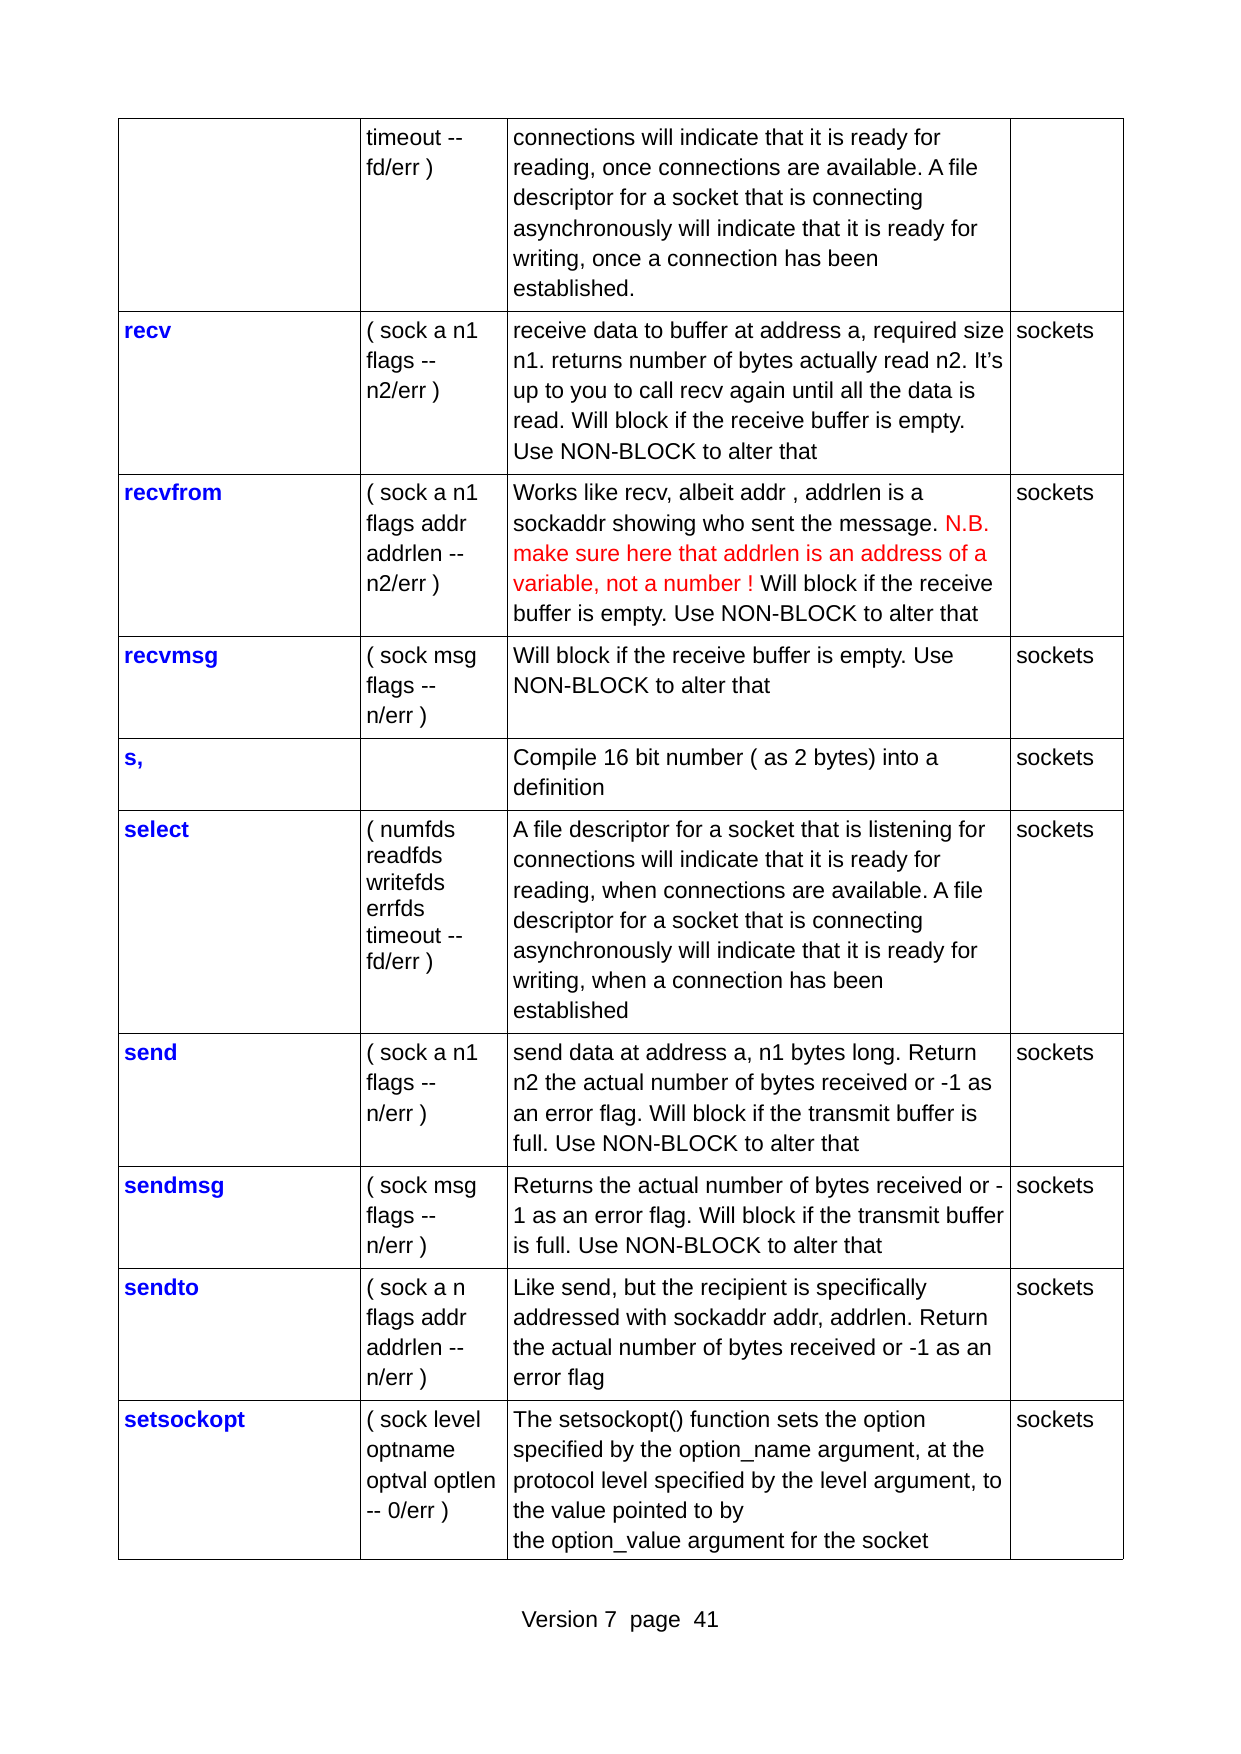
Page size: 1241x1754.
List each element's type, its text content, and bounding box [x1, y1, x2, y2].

table_cell Works like recv, albeit addr , addrlen is a sockaddr showing who sent the message. N.B. make sure here that addrlen is an address of a variable, not a number ! Will block if the receive buffer is empty. Use NON-BLOCK to alter that [508, 475, 1010, 636]
table_cell recvfrom [119, 475, 360, 636]
table_cell A file descriptor for a socket that is listening for connections will indicate that it is ready for reading, when connections are available. A file descriptor for a socket that is connecting asynchronously will indicate that it is ready for writing, when a connection has been established [508, 811, 1010, 1033]
table_cell ( sock a n1 flags addr addrlen -- n2/err ) [361, 475, 507, 636]
table_cell sockets [1011, 1167, 1123, 1268]
table_cell Will block if the receive buffer is empty. Use NON-BLOCK to alter that [508, 637, 1010, 738]
table_cell sockets [1011, 637, 1123, 738]
table_cell [119, 119, 360, 311]
table_cell recv [119, 312, 360, 473]
table_cell send data at address a, n1 bytes long. Return n2 the actual number of bytes received or -1 as an error flag. Will block if the transmit buffer is full. Use NON-BLOCK to alter that [508, 1034, 1010, 1166]
table_cell s, [119, 739, 360, 810]
table_cell ( sock msg flags -- n/err ) [361, 637, 507, 738]
table_cell ( sock a n1 flags -- n2/err ) [361, 312, 507, 473]
table_cell [361, 739, 507, 810]
table_cell [1011, 119, 1123, 311]
table_cell receive data to buffer at address a, required size n1. returns number of bytes actually read n2. It’s up to you to call recv again until all the data is read. Will block if the receive buffer is empty. Use NON-BLOCK to alter that [508, 312, 1010, 473]
table_cell Compile 16 bit number ( as 2 bytes) into a definition [508, 739, 1010, 810]
table_cell sockets [1011, 739, 1123, 810]
table_cell setsockopt [119, 1401, 360, 1559]
table_cell sockets [1011, 312, 1123, 473]
table_cell timeout -- fd/err ) [361, 119, 507, 311]
table_cell sendmsg [119, 1167, 360, 1268]
table_cell Returns the actual number of bytes received or -1 as an error flag. Will block if the transmit buffer is full. Use NON-BLOCK to alter that [508, 1167, 1010, 1268]
table_cell sockets [1011, 1269, 1123, 1400]
table_cell sockets [1011, 475, 1123, 636]
table_cell sockets [1011, 811, 1123, 1033]
table_cell ( sock level optname optval optlen -- 0/err ) [361, 1401, 507, 1559]
table_cell send [119, 1034, 360, 1166]
table_cell sockets [1011, 1401, 1123, 1559]
table_cell ( numfds readfds writefds errfds timeout -- fd/err ) [361, 811, 507, 1033]
table_cell sockets [1011, 1034, 1123, 1166]
table_cell ( sock msg flags -- n/err ) [361, 1167, 507, 1268]
table_cell The setsockopt() function sets the option specified by the option_name argument, at the protocol level specified by the level argument, to the value pointed to by the option_value argument for the socket [508, 1401, 1010, 1559]
table_cell connections will indicate that it is ready for reading, once connections are available. A file descriptor for a socket that is connecting asynchronously will indicate that it is ready for writing, once a connection has been established. [508, 119, 1010, 311]
table_cell ( sock a n flags addr addrlen -- n/err ) [361, 1269, 507, 1400]
table_cell sendto [119, 1269, 360, 1400]
table_cell recvmsg [119, 637, 360, 738]
table_cell select [119, 811, 360, 1033]
table_cell Like send, but the recipient is specifically addressed with sockaddr addr, addrlen. Return the actual number of bytes received or -1 as an error flag [508, 1269, 1010, 1400]
table_cell ( sock a n1 flags -- n/err ) [361, 1034, 507, 1166]
